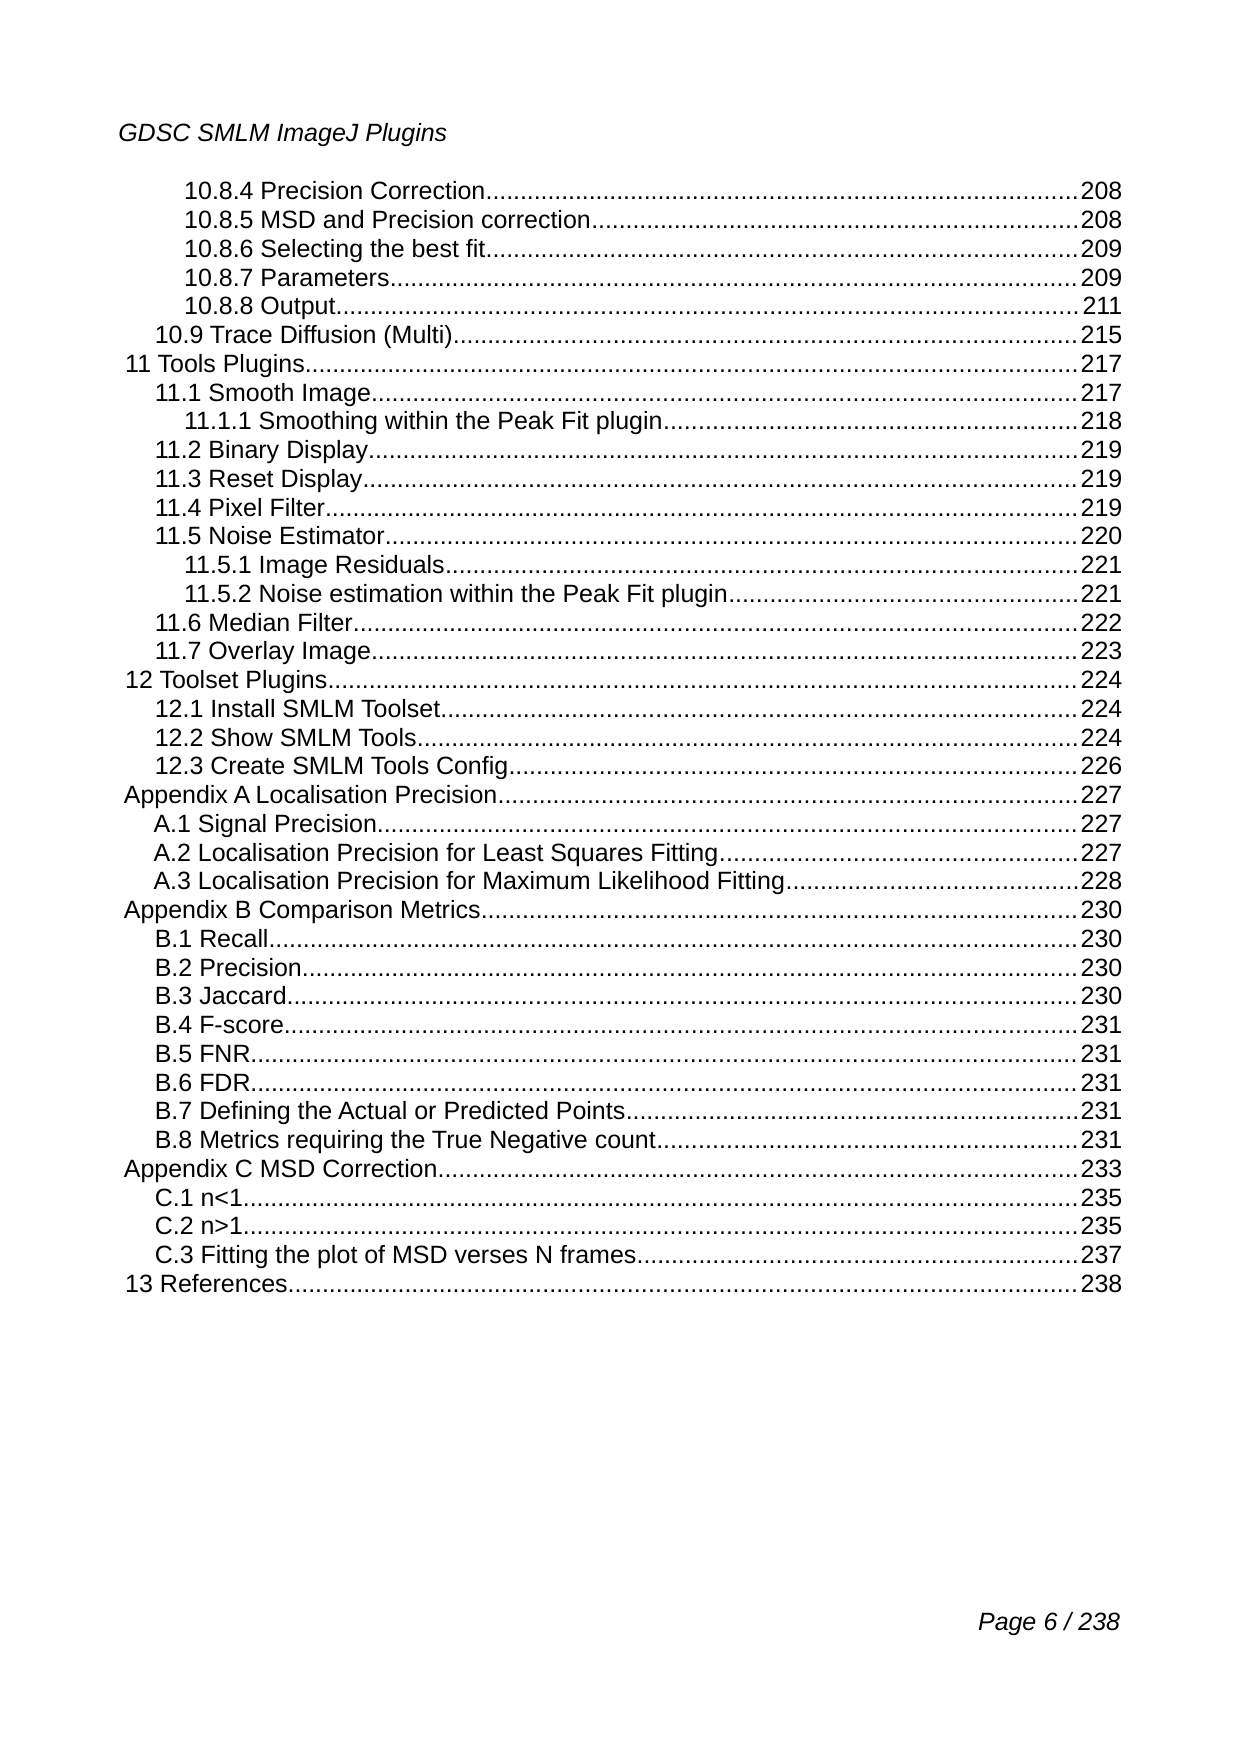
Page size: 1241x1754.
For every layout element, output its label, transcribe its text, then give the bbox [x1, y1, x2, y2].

text Appendix A Localisation Precision 227 [118, 780, 1122, 809]
text B.5 FNR 231 [148, 1039, 1122, 1068]
text 11.5 Noise Estimator 220 [148, 521, 1122, 550]
text B.4 F-score 231 [148, 1010, 1122, 1039]
text B.1 Recall 230 [148, 924, 1122, 953]
text A.3 Localisation Precision for Maximum Likelihood Fitting 228 [148, 866, 1122, 895]
text Appendix C MSD Correction 233 [118, 1154, 1122, 1183]
text B.2 Precision 230 [148, 953, 1122, 981]
text 12.3 Create SMLM Tools Config 226 [148, 751, 1122, 780]
text 12 Toolset Plugins 224 [118, 665, 1122, 694]
text 10.8.7 Parameters 209 [177, 263, 1122, 291]
text 10.9 Trace Diffusion (Multi) 215 [148, 320, 1122, 349]
text 11.5.1 Image Residuals 221 [177, 550, 1122, 579]
text 10.8.6 Selecting the best fit 209 [177, 234, 1122, 263]
text 11 Tools Plugins 217 [118, 349, 1122, 378]
text A.2 Localisation Precision for Least Squares Fitting 227 [148, 838, 1122, 866]
text C.2 n>1 235 [148, 1211, 1122, 1240]
text 11.4 Pixel Filter 219 [148, 493, 1122, 521]
text B.8 Metrics requiring the True Negative count 231 [148, 1125, 1122, 1154]
text C.1 n<1 235 [148, 1183, 1122, 1211]
text C.3 Fitting the plot of MSD verses N frames 237 [148, 1240, 1122, 1269]
text B.3 Jaccard 230 [148, 981, 1122, 1010]
text A.1 Signal Precision 227 [148, 809, 1122, 838]
text 11.3 Reset Display 219 [148, 464, 1122, 493]
text 11.2 Binary Display 219 [148, 435, 1122, 464]
text 10.8.4 Precision Correction 208 [177, 176, 1122, 205]
text B.6 FDR 231 [148, 1068, 1122, 1096]
text 11.1 Smooth Image 217 [148, 378, 1122, 406]
text 11.5.2 Noise estimation within the Peak Fit plugin 221 [177, 579, 1122, 608]
text 11.7 Overlay Image 223 [148, 636, 1122, 665]
text Appendix B Comparison Metrics 230 [118, 895, 1122, 924]
text 10.8.5 MSD and Precision correction 208 [177, 205, 1122, 234]
text 12.2 Show SMLM Tools 224 [148, 723, 1122, 751]
text 11.6 Median Filter 222 [148, 608, 1122, 636]
text 10.8.8 Output 211 [177, 291, 1122, 320]
text 13 References 238 [118, 1269, 1122, 1298]
text 12.1 Install SMLM Toolset 224 [148, 694, 1122, 723]
text 11.1.1 Smoothing within the Peak Fit plugin 218 [177, 406, 1122, 435]
text B.7 Defining the Actual or Predicted Points 231 [148, 1096, 1122, 1125]
